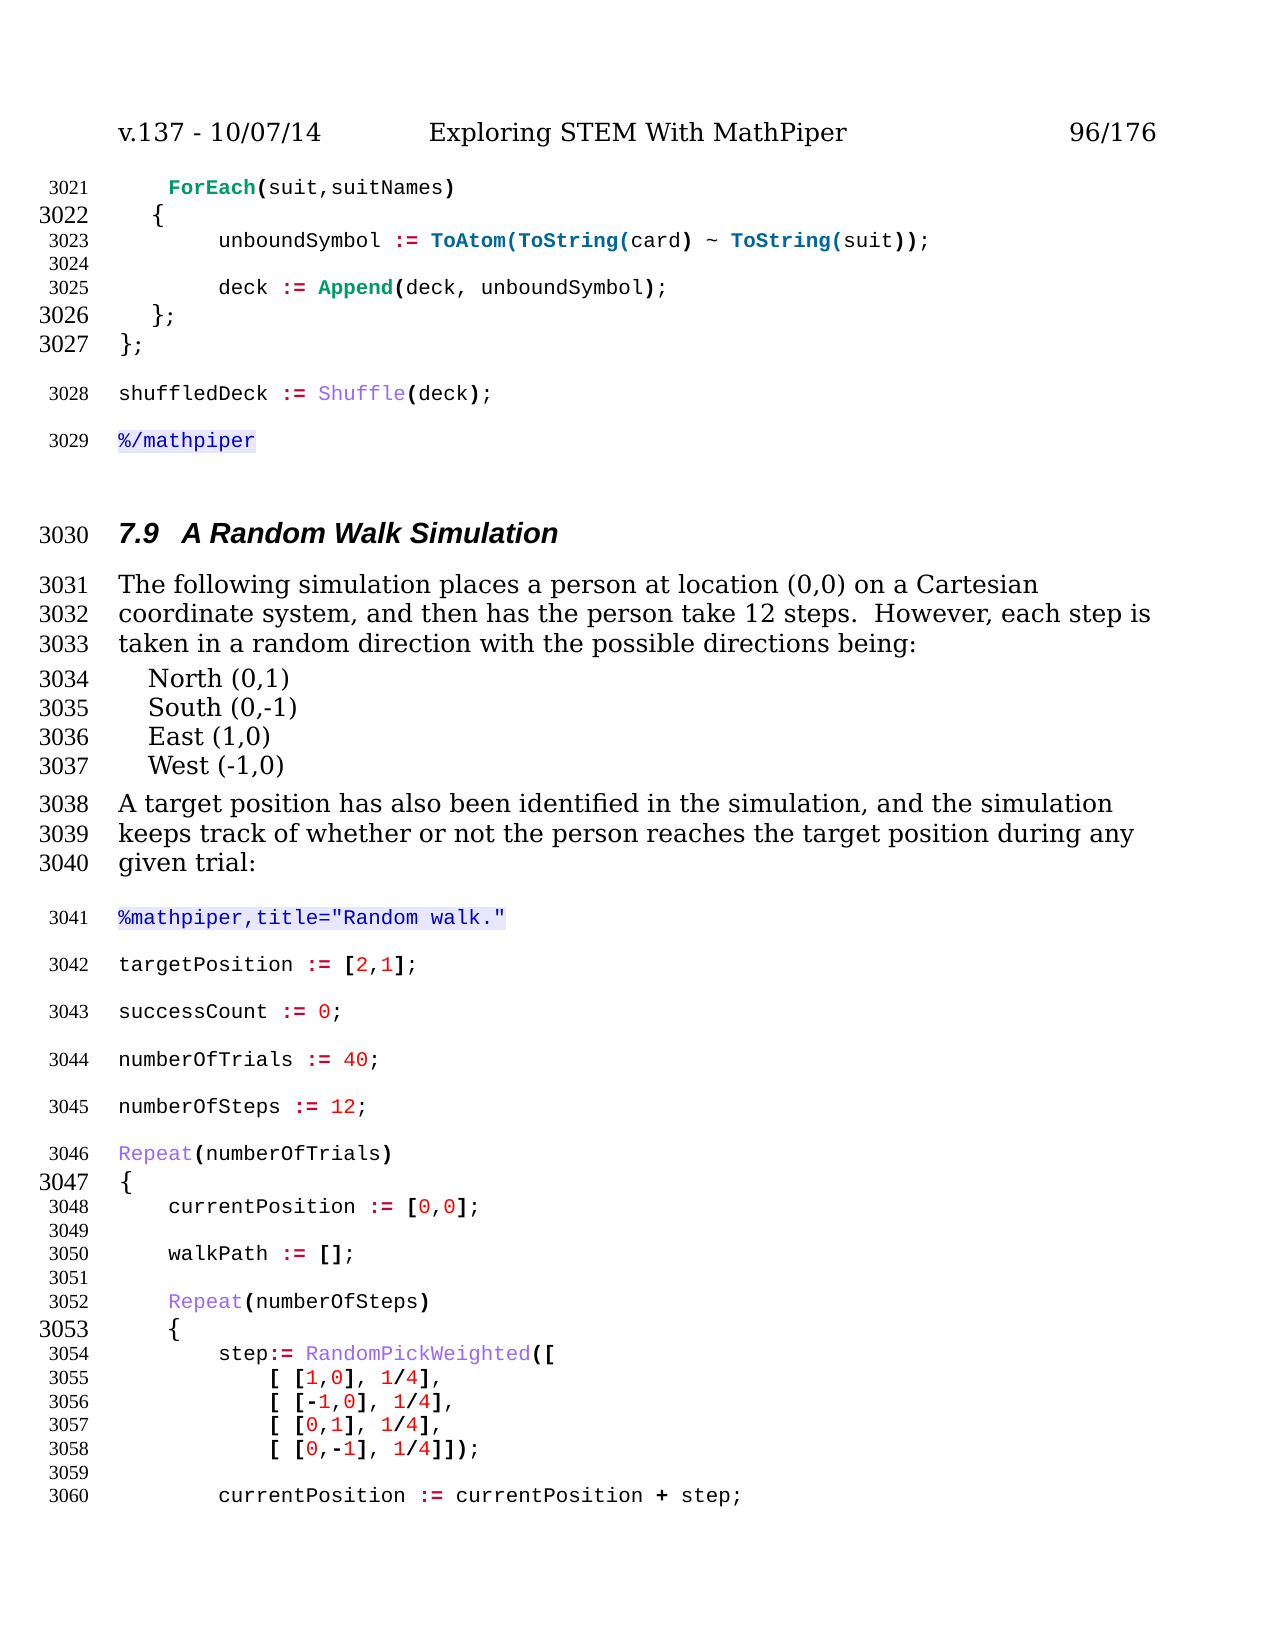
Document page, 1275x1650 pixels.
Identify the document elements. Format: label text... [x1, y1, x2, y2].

text [ [0,1], 1/4], [118, 1414, 1157, 1438]
text [ [1,0], 1/4], [118, 1367, 1157, 1391]
text East (1,0) [148, 722, 1157, 751]
text { [118, 1167, 1157, 1196]
text unboundSymbol := ToAtom(ToString(card) ~ ToString(suit)); [118, 229, 1157, 253]
text %mathpiper,title="Random walk." [118, 907, 1157, 930]
subtitle A Random Walk Simulation [118, 516, 1157, 549]
text successCount := 0; [118, 1001, 1157, 1025]
text numberOfTrials := 40; [118, 1049, 1157, 1072]
text targetPosition := [2,1]; [118, 954, 1157, 978]
text ForEach(suit,suitNames) [118, 177, 1157, 200]
text Repeat(numberOfSteps) [118, 1291, 1157, 1314]
text currentPosition := currentPosition + step; [118, 1485, 1157, 1509]
text { [118, 1314, 1157, 1343]
text currentPosition := [0,0]; [118, 1196, 1157, 1220]
text West (-1,0) [148, 751, 1157, 781]
text step:= RandomPickWeighted([ [118, 1343, 1157, 1367]
text [ [-1,0], 1/4], [118, 1391, 1157, 1414]
text }; [118, 330, 1157, 359]
text }; [118, 301, 1157, 330]
text deck := Append(deck, unboundSymbol); [118, 277, 1157, 301]
text A target position has also been identified in the simulation, and the simulation keeps track of whether or not the person reaches the target position during any given trial: [118, 789, 1157, 877]
text Repeat(numberOfTrials) [118, 1143, 1157, 1167]
text South (0,-1) [148, 693, 1157, 722]
text [ [0,-1], 1/4]]); [118, 1438, 1157, 1462]
text %/mathpiper [118, 430, 1157, 453]
text { [118, 200, 1157, 229]
text shuffledDeck := Shuffle(deck); [118, 382, 1157, 406]
text walkPath := []; [118, 1243, 1157, 1267]
text numberOfSteps := 12; [118, 1096, 1157, 1119]
text The following simulation places a person at location (0,0) on a Cartesian coordinate system, and then has the person take 12 steps. However, each step is taken in a random direction with the possible directions being: [118, 570, 1157, 658]
text North (0,1) [148, 664, 1157, 693]
